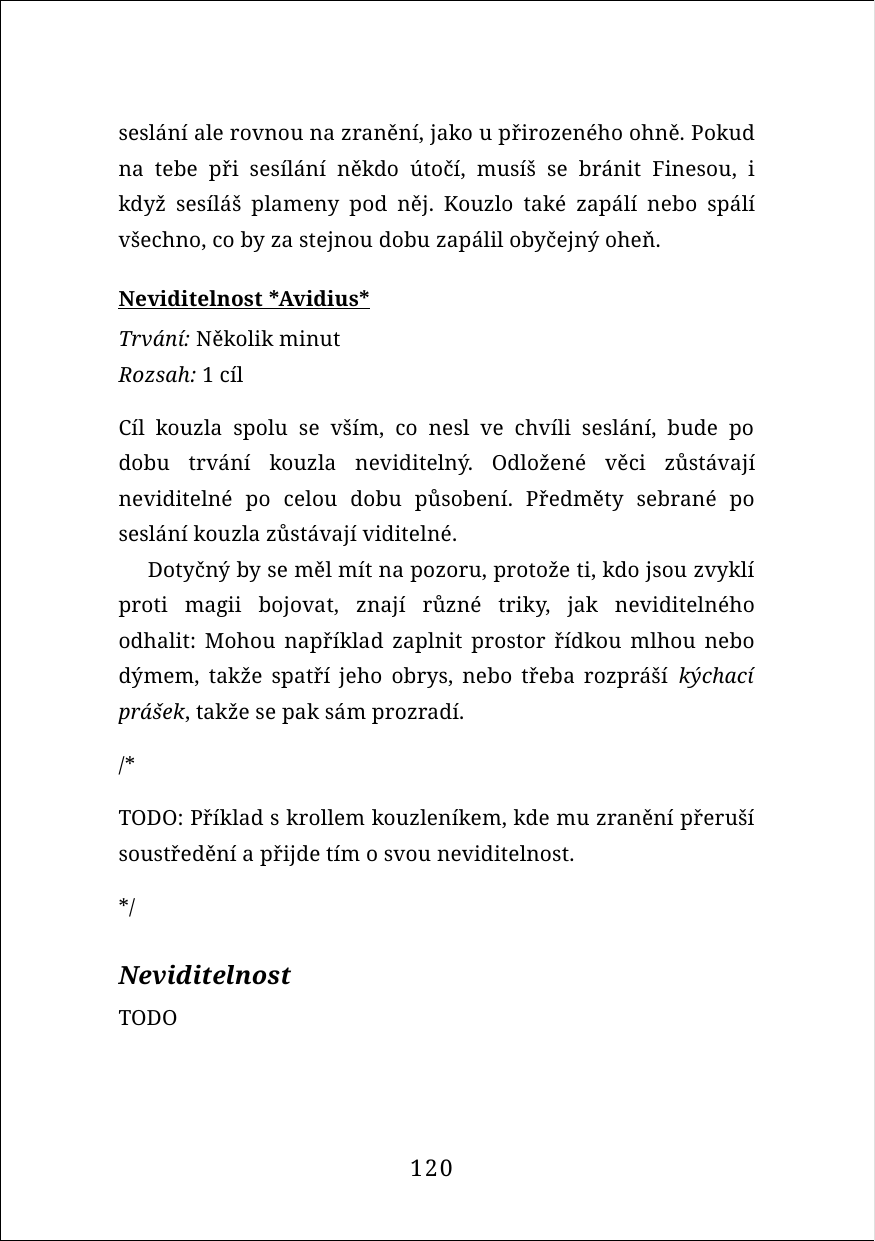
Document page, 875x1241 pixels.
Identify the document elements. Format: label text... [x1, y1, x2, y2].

text Cíl kouzla spolu se vším, co nesl ve chvíli seslání, bude po dobu trvání kouzla neviditelný. Odložené věci zůstávají neviditelné po celou dobu působení. Předměty sebrané po seslání kouzla zůstávají viditelné. Dotyčný by se měl mít na pozoru, protože ti, kdo jsou zvyklí proti magii bojovat, znají různé triky, jak neviditelného odhalit: Mohou například zaplnit prostor řídkou mlhou nebo dýmem, takže spatří jeho obrys, nebo třeba rozpráší kýchací prášek, takže se pak sám prozradí. [118, 413, 756, 726]
text Trvání: Několik minut Rozsah: 1 cíl [118, 324, 756, 388]
text TODO [118, 1003, 756, 1032]
text seslání ale rovnou na zranění, jako u přirozeného ohně. Pokud na tebe při sesílání někdo útočí, musíš se bránit Finesou, i když sesíláš plameny pod něj. Kouzlo také zapálí nebo spálí všechno, co by za stejnou dobu zapálil obyčejný oheň. [118, 118, 756, 253]
text TODO: Příklad s krollem kouzleníkem, kde mu zranění přeruší soustředění a přijde tím o svou neviditelnost. [118, 803, 756, 867]
text */ [118, 892, 756, 921]
text /* [118, 750, 756, 779]
subtitle Neviditelnost *Avidius* [118, 284, 756, 312]
subtitle Neviditelnost [118, 957, 756, 991]
